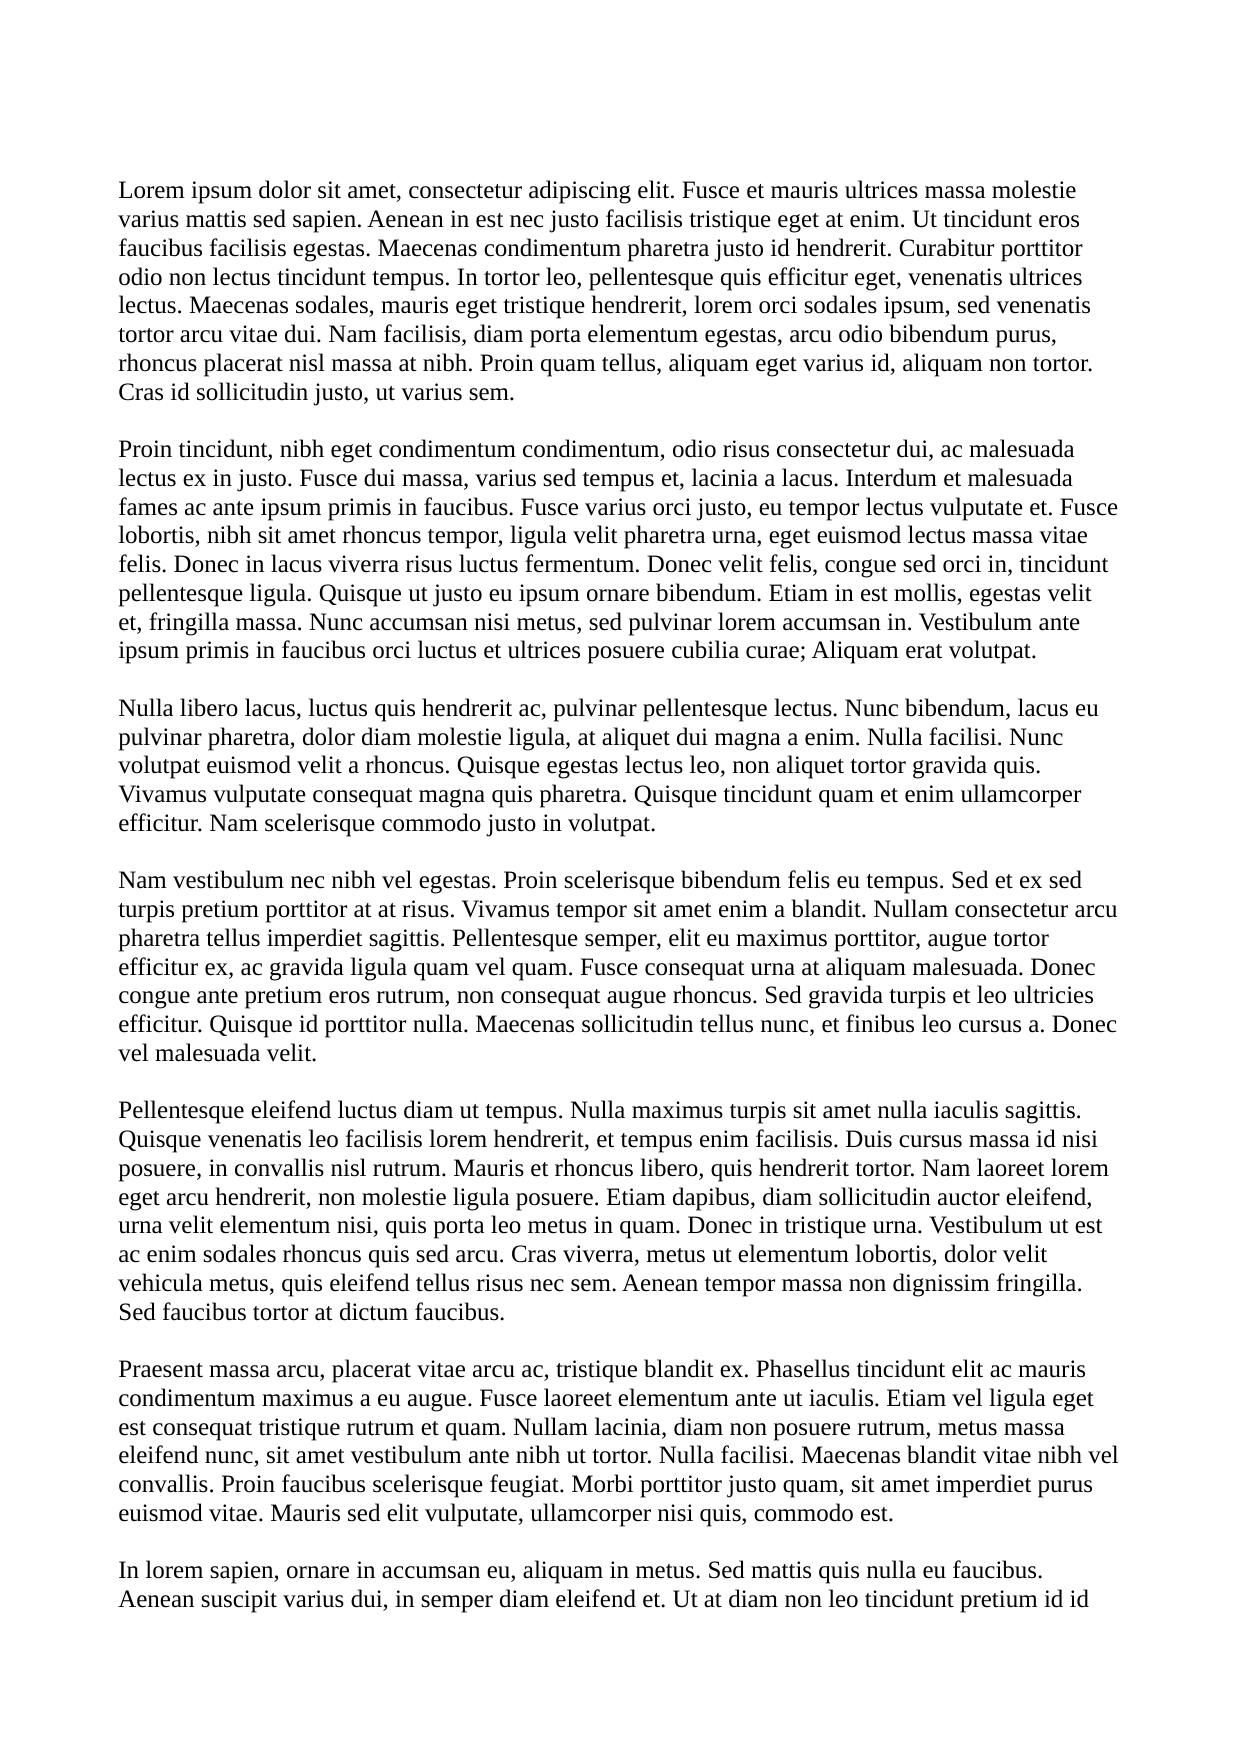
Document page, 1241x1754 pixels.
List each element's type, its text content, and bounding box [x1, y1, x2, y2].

text In lorem sapien, ornare in accumsan eu, aliquam in metus. Sed mattis quis nulla eu faucibus. Aenean suscipit varius dui, in semper diam eleifend et. Ut at diam non leo tincidunt pretium id id [118, 1556, 1122, 1613]
text Pellentesque eleifend luctus diam ut tempus. Nulla maximus turpis sit amet nulla iaculis sagittis. Quisque venenatis leo facilisis lorem hendrerit, et tempus enim facilisis. Duis cursus massa id nisi posuere, in convallis nisl rutrum. Mauris et rhoncus libero, quis hendrerit tortor. Nam laoreet lorem eget arcu hendrerit, non molestie ligula posuere. Etiam dapibus, diam sollicitudin auctor eleifend, urna velit elementum nisi, quis porta leo metus in quam. Donec in tristique urna. Vestibulum ut est ac enim sodales rhoncus quis sed arcu. Cras viverra, metus ut elementum lobortis, dolor velit vehicula metus, quis eleifend tellus risus nec sem. Aenean tempor massa non dignissim fringilla. Sed faucibus tortor at dictum faucibus. [118, 1096, 1122, 1326]
text Nulla libero lacus, luctus quis hendrerit ac, pulvinar pellentesque lectus. Nunc bibendum, lacus eu pulvinar pharetra, dolor diam molestie ligula, at aliquet dui magna a enim. Nulla facilisi. Nunc volutpat euismod velit a rhoncus. Quisque egestas lectus leo, non aliquet tortor gravida quis. Vivamus vulputate consequat magna quis pharetra. Quisque tincidunt quam et enim ullamcorper efficitur. Nam scelerisque commodo justo in volutpat. [118, 693, 1122, 837]
text Nam vestibulum nec nibh vel egestas. Proin scelerisque bibendum felis eu tempus. Sed et ex sed turpis pretium porttitor at at risus. Vivamus tempor sit amet enim a blandit. Nullam consectetur arcu pharetra tellus imperdiet sagittis. Pellentesque semper, elit eu maximus porttitor, augue tortor efficitur ex, ac gravida ligula quam vel quam. Fusce consequat urna at aliquam malesuada. Donec congue ante pretium eros rutrum, non consequat augue rhoncus. Sed gravida turpis et leo ultricies efficitur. Quisque id porttitor nulla. Maecenas sollicitudin tellus nunc, et finibus leo cursus a. Donec vel malesuada velit. [118, 866, 1122, 1067]
text Proin tincidunt, nibh eget condimentum condimentum, odio risus consectetur dui, ac malesuada lectus ex in justo. Fusce dui massa, varius sed tempus et, lacinia a lacus. Interdum et malesuada fames ac ante ipsum primis in faucibus. Fusce varius orci justo, eu tempor lectus vulputate et. Fusce lobortis, nibh sit amet rhoncus tempor, ligula velit pharetra urna, eget euismod lectus massa vitae felis. Donec in lacus viverra risus luctus fermentum. Donec velit felis, congue sed orci in, tincidunt pellentesque ligula. Quisque ut justo eu ipsum ornare bibendum. Etiam in est mollis, egestas velit et, fringilla massa. Nunc accumsan nisi metus, sed pulvinar lorem accumsan in. Vestibulum ante ipsum primis in faucibus orci luctus et ultrices posuere cubilia curae; Aliquam erat volutpat. [118, 434, 1122, 664]
text Lorem ipsum dolor sit amet, consectetur adipiscing elit. Fusce et mauris ultrices massa molestie varius mattis sed sapien. Aenean in est nec justo facilisis tristique eget at enim. Ut tincidunt eros faucibus facilisis egestas. Maecenas condimentum pharetra justo id hendrerit. Curabitur porttitor odio non lectus tincidunt tempus. In tortor leo, pellentesque quis efficitur eget, venenatis ultrices lectus. Maecenas sodales, mauris eget tristique hendrerit, lorem orci sodales ipsum, sed venenatis tortor arcu vitae dui. Nam facilisis, diam porta elementum egestas, arcu odio bibendum purus, rhoncus placerat nisl massa at nibh. Proin quam tellus, aliquam eget varius id, aliquam non tortor. Cras id sollicitudin justo, ut varius sem. [118, 176, 1122, 406]
text Praesent massa arcu, placerat vitae arcu ac, tristique blandit ex. Phasellus tincidunt elit ac mauris condimentum maximus a eu augue. Fusce laoreet elementum ante ut iaculis. Etiam vel ligula eget est consequat tristique rutrum et quam. Nullam lacinia, diam non posuere rutrum, metus massa eleifend nunc, sit amet vestibulum ante nibh ut tortor. Nulla facilisi. Maecenas blandit vitae nibh vel convallis. Proin faucibus scelerisque feugiat. Morbi porttitor justo quam, sit amet imperdiet purus euismod vitae. Mauris sed elit vulputate, ullamcorper nisi quis, commodo est. [118, 1354, 1122, 1527]
